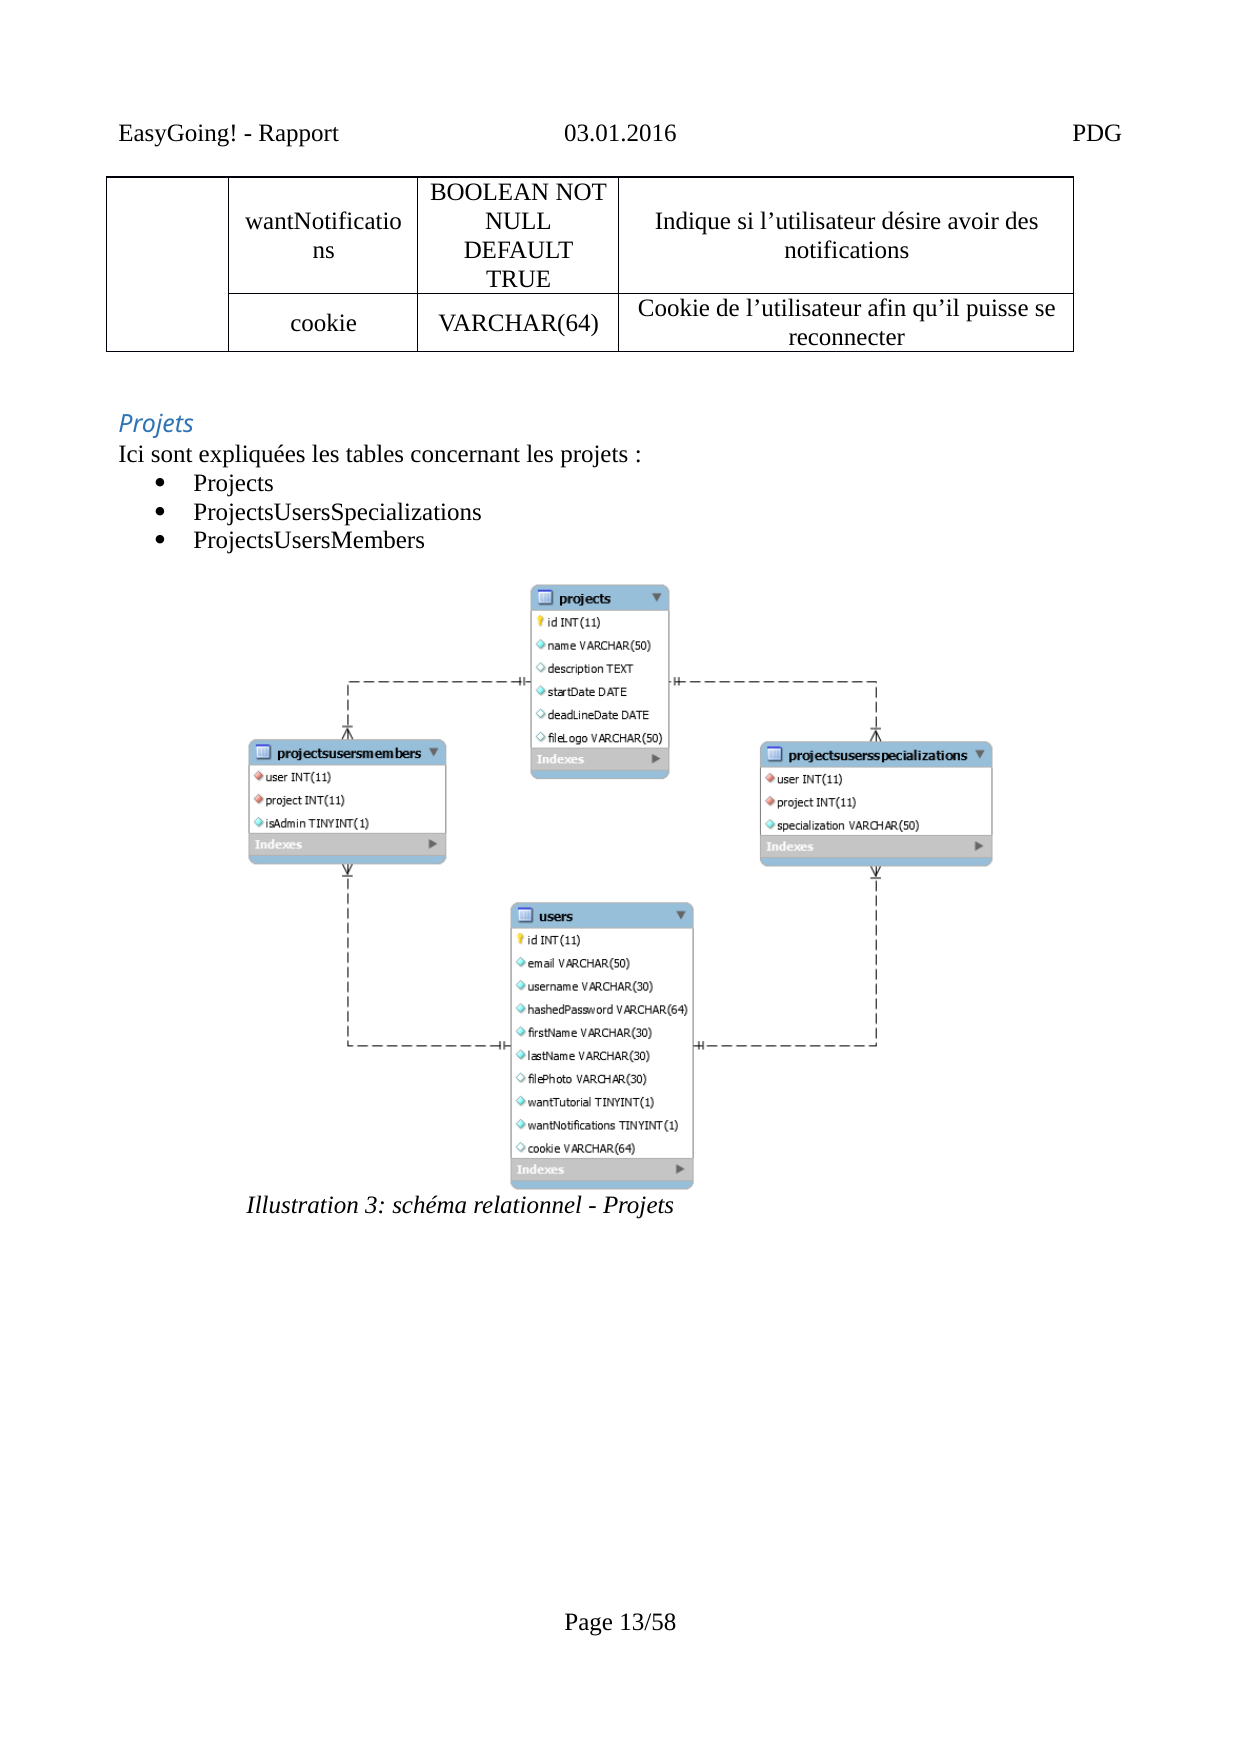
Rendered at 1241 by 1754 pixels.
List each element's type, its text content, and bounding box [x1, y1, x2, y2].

table_cell wantNotifications [229, 178, 417, 292]
table_cell Indique si l’utilisateur désire avoir des notifications [619, 178, 1073, 292]
table_cell BOOLEAN NOT NULL DEFAULT TRUE [418, 178, 618, 292]
list ProjectsUsersSpecializations [156, 497, 1122, 526]
list Projects [156, 468, 1122, 497]
subtitle Projets [118, 405, 1122, 439]
text Ici sont expliquées les tables concernant les projets : [118, 439, 1122, 468]
table_cell Cookie de l’utilisateur afin qu’il puisse se reconnecter [619, 294, 1073, 351]
list ProjectsUsersMembers [156, 526, 1122, 554]
table_cell VARCHAR(64) [418, 294, 618, 351]
picture [246, 583, 994, 1191]
text Illustration 3: schéma relationnel - Projets [246, 1191, 994, 1219]
table_cell [107, 178, 228, 351]
table_cell cookie [229, 294, 417, 351]
